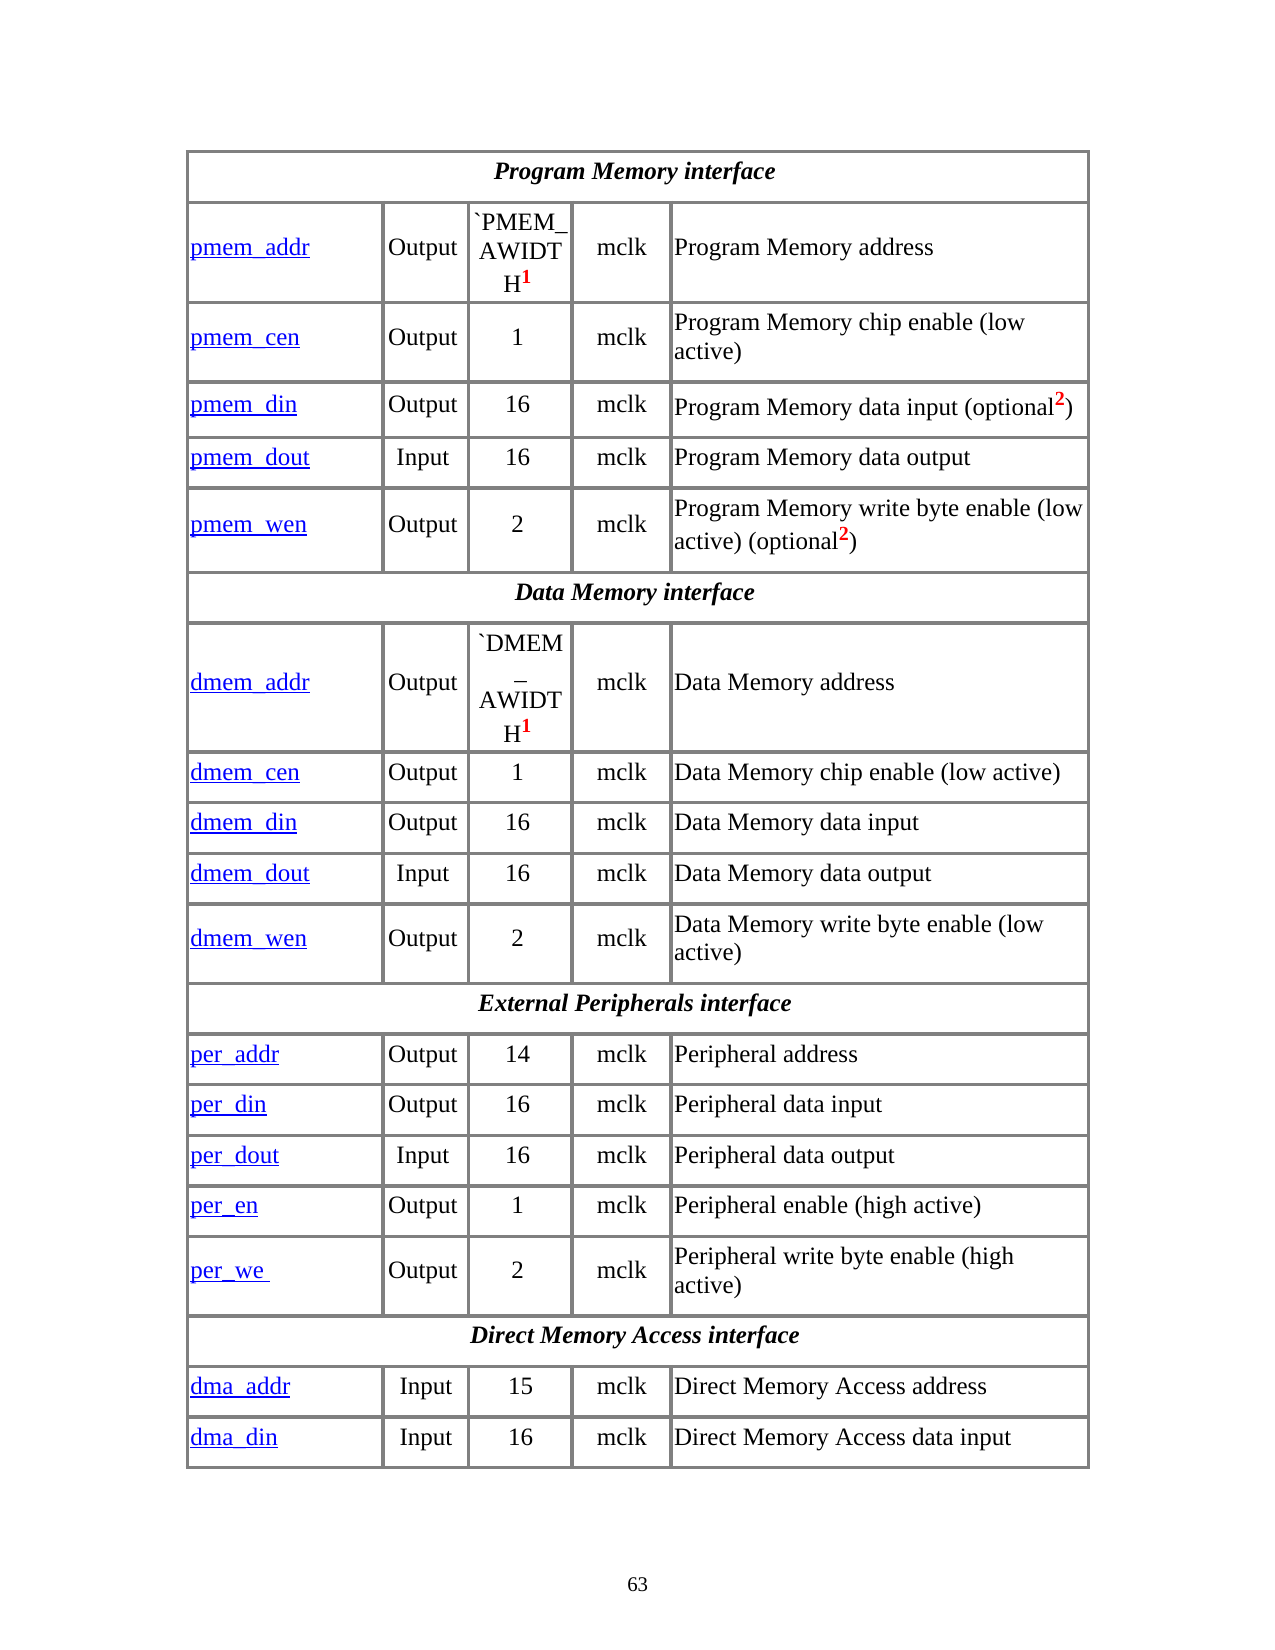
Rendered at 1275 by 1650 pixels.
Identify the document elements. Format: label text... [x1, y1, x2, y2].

table_cell per_din [189, 1086, 381, 1133]
table_cell Output [385, 1086, 467, 1133]
table_cell mclk [574, 1368, 669, 1415]
table_cell 16 [470, 384, 570, 436]
table_cell Data Memory write byte enable (low active) [673, 906, 1087, 982]
table_cell Output [385, 804, 467, 852]
table_cell Input [385, 1368, 467, 1415]
table_cell Output [385, 906, 467, 982]
table_cell mclk [574, 804, 669, 852]
table_cell 16 [470, 1086, 570, 1133]
table_cell Program Memory write byte enable (low active) (optional2) [673, 490, 1087, 571]
table_cell per_en [189, 1188, 381, 1235]
table_cell 2 [470, 906, 570, 982]
table_cell mclk [574, 204, 669, 301]
table_cell 16 [470, 804, 570, 852]
table_cell dma_addr [189, 1368, 381, 1415]
table_cell 16 [470, 439, 570, 486]
table_cell mclk [574, 1238, 669, 1314]
table_cell Program Memory data output [673, 439, 1087, 486]
table_cell mclk [574, 855, 669, 902]
table_cell mclk [574, 1137, 669, 1184]
table_cell dma_din [189, 1419, 381, 1466]
table_cell Output [385, 204, 467, 301]
table_cell mclk [574, 1036, 669, 1083]
table_cell pmem_din [189, 384, 381, 436]
table_cell pmem_addr [189, 204, 381, 301]
table_cell Peripheral data output [673, 1137, 1087, 1184]
table_cell Data Memory interface [189, 574, 1087, 621]
table_cell mclk [574, 439, 669, 486]
table_cell mclk [574, 304, 669, 380]
table_cell Peripheral write byte enable (high active) [673, 1238, 1087, 1314]
table_cell pmem_dout [189, 439, 381, 486]
table_cell per_dout [189, 1137, 381, 1184]
table_cell dmem_wen [189, 906, 381, 982]
table_cell mclk [574, 625, 669, 750]
table_cell mclk [574, 1419, 669, 1466]
table_cell `DMEM_ AWIDTH1 [470, 625, 570, 750]
table_cell 2 [470, 490, 570, 571]
table_cell Direct Memory Access interface [189, 1318, 1087, 1365]
table_cell External Peripherals interface [189, 985, 1087, 1032]
table_cell Direct Memory Access address [673, 1368, 1087, 1415]
table_cell Output [385, 1188, 467, 1235]
table_cell Program Memory interface [189, 153, 1087, 201]
table_cell 1 [470, 304, 570, 380]
table_cell 16 [470, 855, 570, 902]
table_cell Output [385, 490, 467, 571]
table_cell per_we [189, 1238, 381, 1314]
table_cell 15 [470, 1368, 570, 1415]
table_cell dmem_dout [189, 855, 381, 902]
table_cell mclk [574, 1188, 669, 1235]
table_cell 1 [470, 754, 570, 801]
table_cell Output [385, 304, 467, 380]
table_cell Data Memory data output [673, 855, 1087, 902]
table_cell pmem_cen [189, 304, 381, 380]
table_cell mclk [574, 1086, 669, 1133]
table_cell dmem_cen [189, 754, 381, 801]
table_cell Peripheral data input [673, 1086, 1087, 1133]
table_cell Direct Memory Access data input [673, 1419, 1087, 1466]
table_cell Data Memory data input [673, 804, 1087, 852]
table_cell 16 [470, 1137, 570, 1184]
table_cell 14 [470, 1036, 570, 1083]
table_cell Output [385, 1036, 467, 1083]
table_cell dmem_din [189, 804, 381, 852]
table_cell pmem_wen [189, 490, 381, 571]
table_cell 16 [470, 1419, 570, 1466]
table_cell Peripheral enable (high active) [673, 1188, 1087, 1235]
table_cell Input [385, 855, 467, 902]
table_cell Output [385, 625, 467, 750]
table_cell Input [385, 1137, 467, 1184]
table_cell Peripheral address [673, 1036, 1087, 1083]
table_cell Program Memory chip enable (low active) [673, 304, 1087, 380]
table_cell per_addr [189, 1036, 381, 1083]
table_cell mclk [574, 384, 669, 436]
table_cell Data Memory address [673, 625, 1087, 750]
table_cell Input [385, 439, 467, 486]
table_cell Program Memory address [673, 204, 1087, 301]
table_cell Output [385, 1238, 467, 1314]
table_cell Output [385, 384, 467, 436]
table_cell Program Memory data input (optional2) [673, 384, 1087, 436]
table_cell mclk [574, 490, 669, 571]
table_cell `PMEM_ AWIDTH1 [470, 204, 570, 301]
table_cell Output [385, 754, 467, 801]
table_cell 2 [470, 1238, 570, 1314]
table_cell dmem_addr [189, 625, 381, 750]
table_cell mclk [574, 754, 669, 801]
table_cell mclk [574, 906, 669, 982]
table_cell Data Memory chip enable (low active) [673, 754, 1087, 801]
table_cell 1 [470, 1188, 570, 1235]
table_cell Input [385, 1419, 467, 1466]
